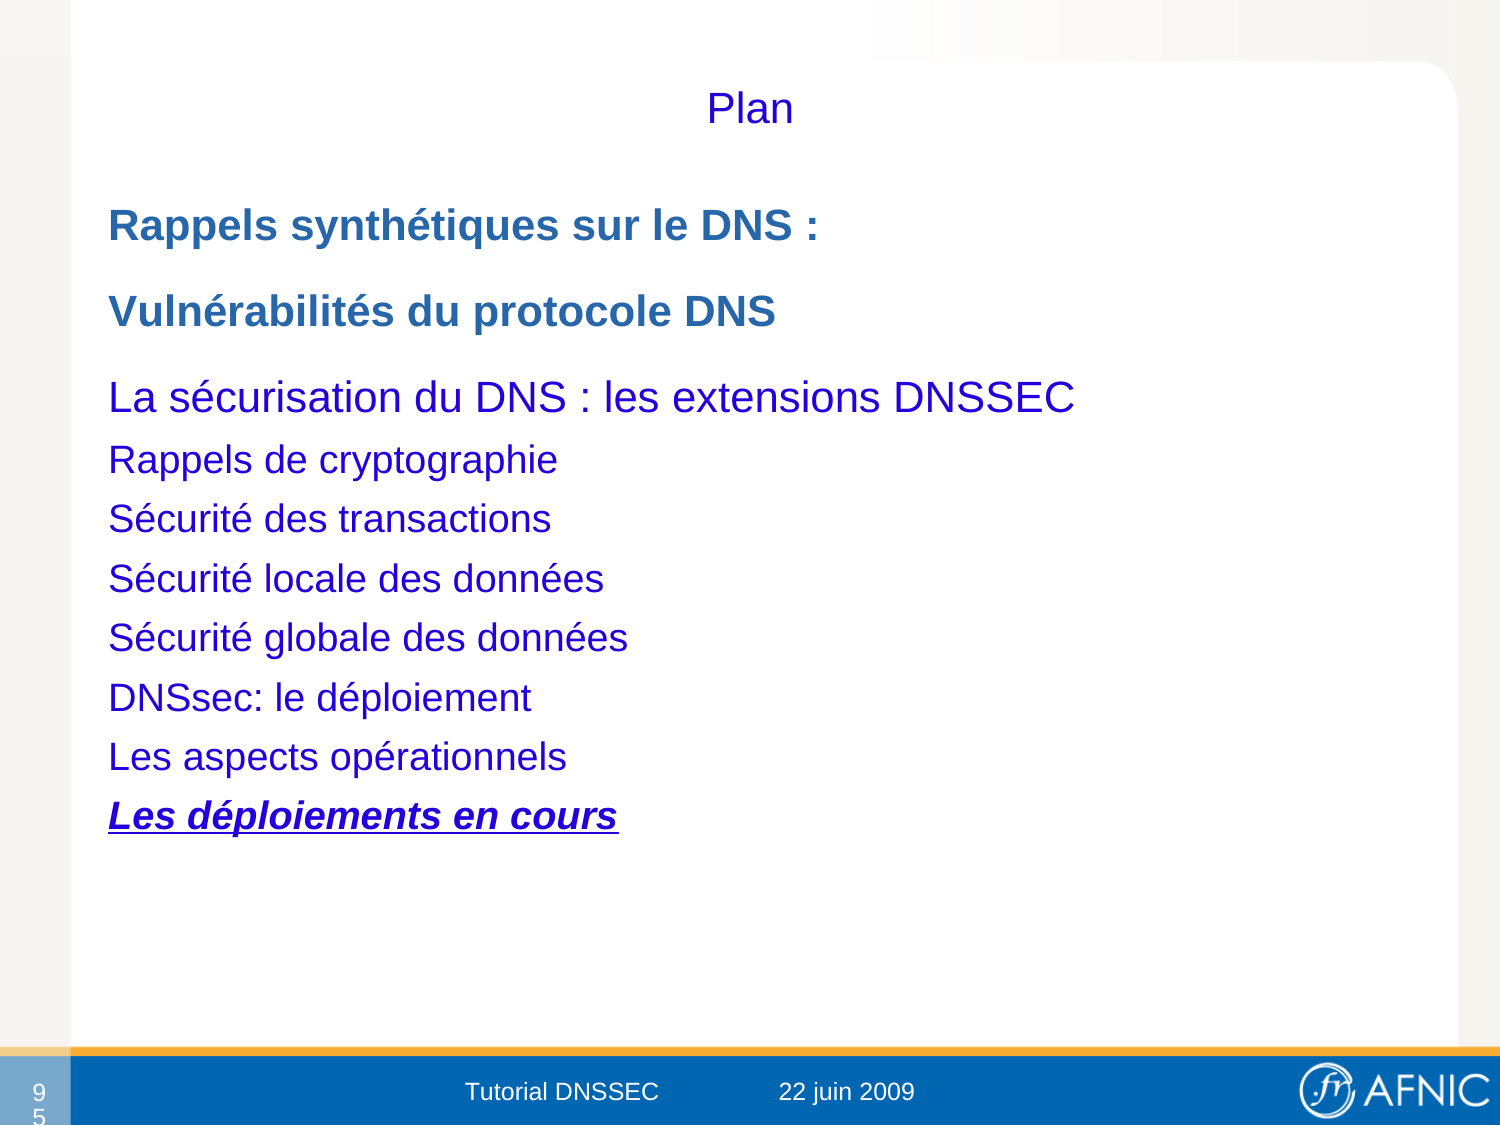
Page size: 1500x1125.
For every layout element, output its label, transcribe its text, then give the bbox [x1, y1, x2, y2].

title Plan [110, 19, 1391, 192]
picture [0, 0, 1500, 1125]
list Rappels synthétiques sur le DNS : Vulnérabilités du protocole DNS La sécurisation du DNS : les extensions DNSSEC Rappels de cryptographie Sécurité des transactions Sécurité locale des données Sécurité globale des données DNSsec: le déploiement Les aspects opérationnels Les déploiements en cours [108, 192, 1419, 1004]
